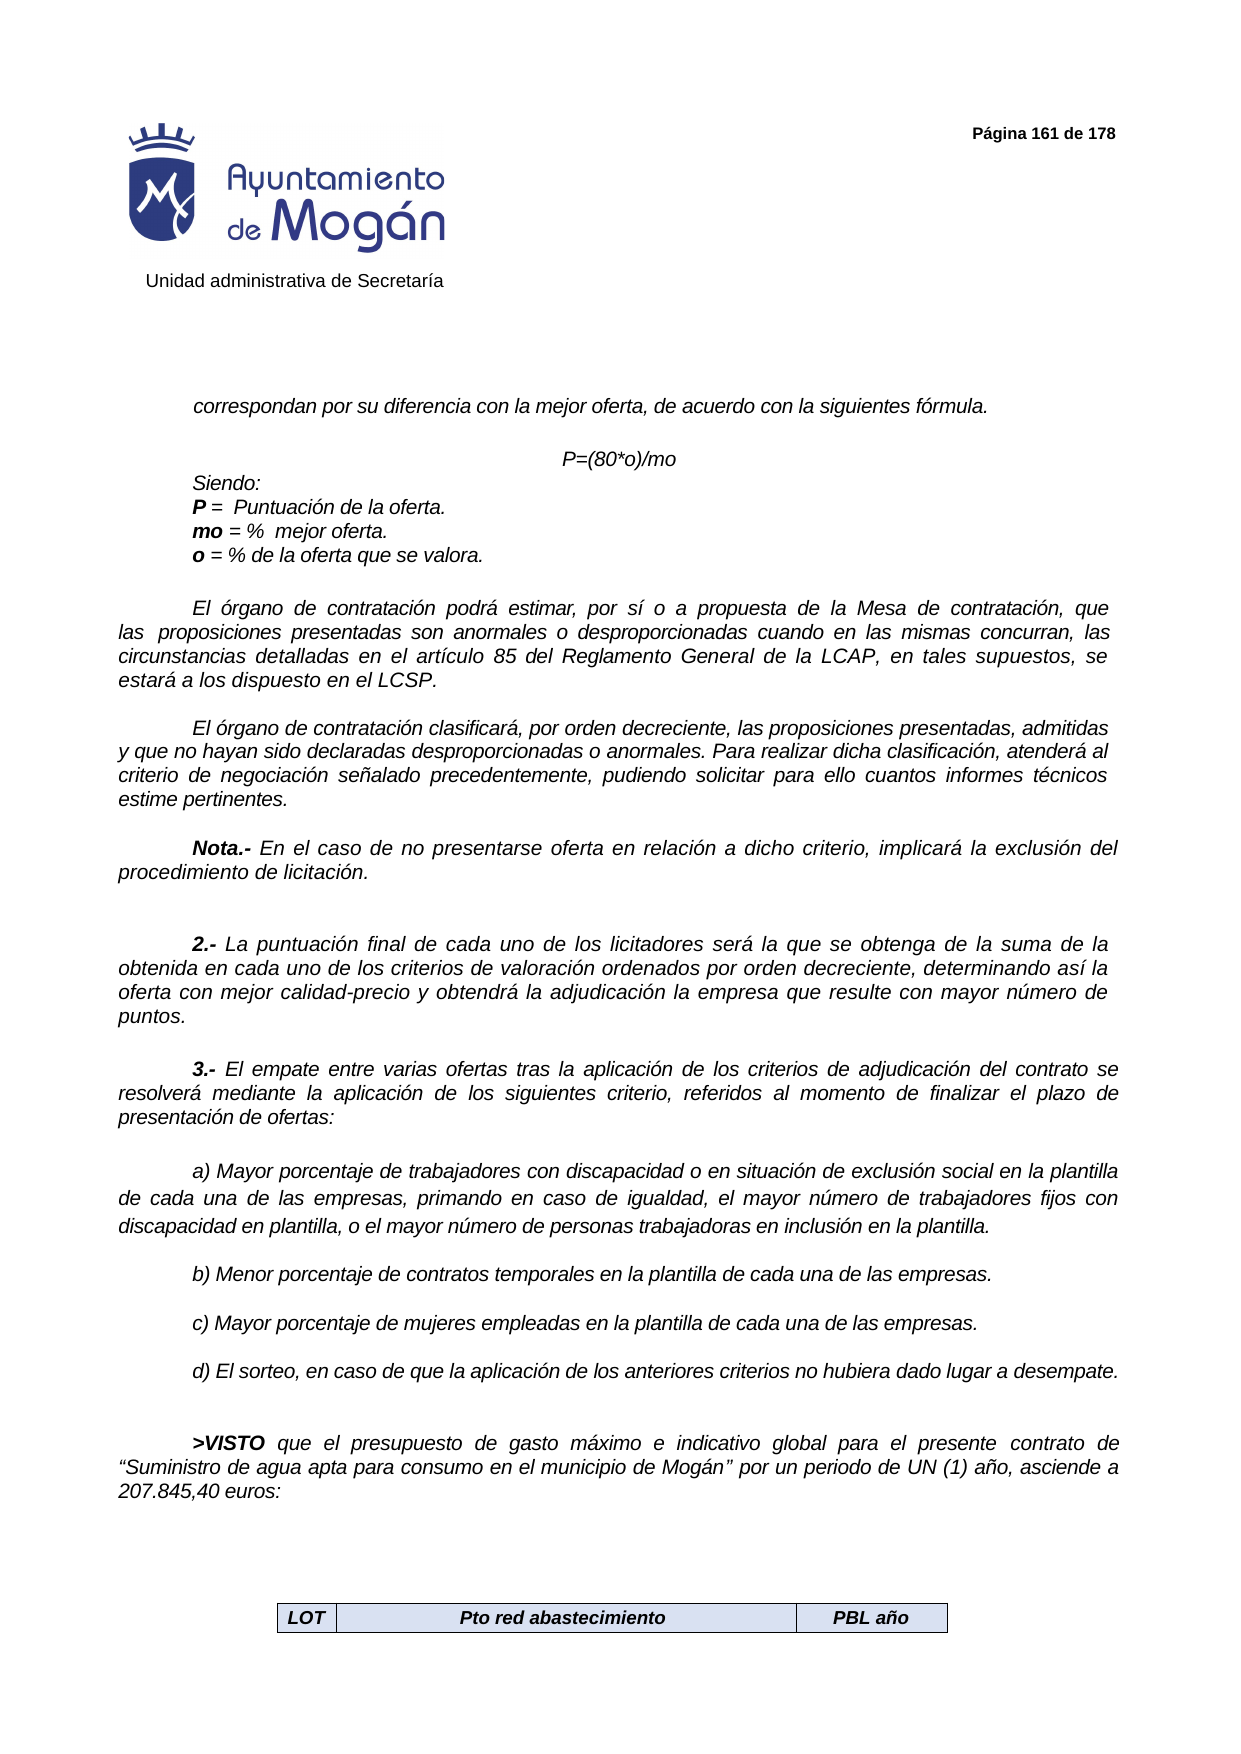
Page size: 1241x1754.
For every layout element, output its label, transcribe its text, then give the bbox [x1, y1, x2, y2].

text o = % de la oferta que se valora. [192, 543, 1122, 567]
text El órgano de contratación clasificará, por orden decreciente, las proposiciones presentadas, admitidas y que no hayan sido declaradas desproporcionadas o anormales. Para realizar dicha clasificación, atenderá al criterio de negociación señalado precedentemente, pudiendo solicitar para ello cuantos informes técnicos estime pertinentes. [118, 715, 1111, 811]
table_header PBL año [797, 1604, 947, 1632]
text Siendo: [192, 471, 1122, 495]
text P = Puntuación de la oferta. [192, 495, 1122, 519]
list c) Mayor porcentaje de mujeres empleadas en la plantilla de cada una de las empresas. [118, 1310, 1122, 1334]
text >VISTO que el presupuesto de gasto máximo e indicativo global para el presente contrato de “Suministro de agua apta para consumo en el municipio de Mogán” por un periodo de UN (1) año, asciende a 207.845,40 euros: [118, 1431, 1122, 1503]
picture [128, 123, 445, 259]
text mo = % mejor oferta. [192, 519, 1122, 543]
table_header LOT [278, 1604, 336, 1632]
text El órgano de contratación podrá estimar, por sí o a propuesta de la Mesa de contratación, que las proposiciones presentadas son anormales o desproporcionadas cuando en las mismas concurran, las circunstancias detalladas en el artículo 85 del Reglamento General de la LCAP, en tales supuestos, se estará a los dispuesto en el LCSP. [118, 596, 1111, 691]
list b) Menor porcentaje de contratos temporales en la plantilla de cada una de las empresas. [118, 1262, 1122, 1286]
list d) El sorteo, en caso de que la aplicación de los anteriores criterios no hubiera dado lugar a desempate. [118, 1359, 1122, 1383]
text Nota.- En el caso de no presentarse oferta en relación a dicho criterio, implicará la exclusión del procedimiento de licitación. [118, 836, 1122, 884]
table_header [948, 1603, 963, 1632]
list a) Mayor porcentaje de trabajadores con discapacidad o en situación de exclusión social en la plantilla de cada una de las empresas, primando en caso de igualdad, el mayor número de trabajadores fijos con discapacidad en plantilla, o el mayor número de personas trabajadoras en inclusión en la plantilla. [118, 1159, 1122, 1238]
text P=(80*o)/mo [118, 447, 1122, 471]
list correspondan por su diferencia con la mejor oferta, de acuerdo con la siguientes fórmula. [156, 394, 1122, 418]
table_header Pto red abastecimiento [337, 1604, 796, 1632]
text 3.- El empate entre varias ofertas tras la aplicación de los criterios de adjudicación del contrato se resolverá mediante la aplicación de los siguientes criterio, referidos al momento de finalizar el plazo de presentación de ofertas: [118, 1057, 1122, 1128]
text 2.- La puntuación final de cada uno de los licitadores será la que se obtenga de la suma de la obtenida en cada uno de los criterios de valoración ordenados por orden decreciente, determinando así la oferta con mejor calidad-precio y obtendrá la adjudicación la empresa que resulte con mayor número de puntos. [118, 932, 1112, 1028]
